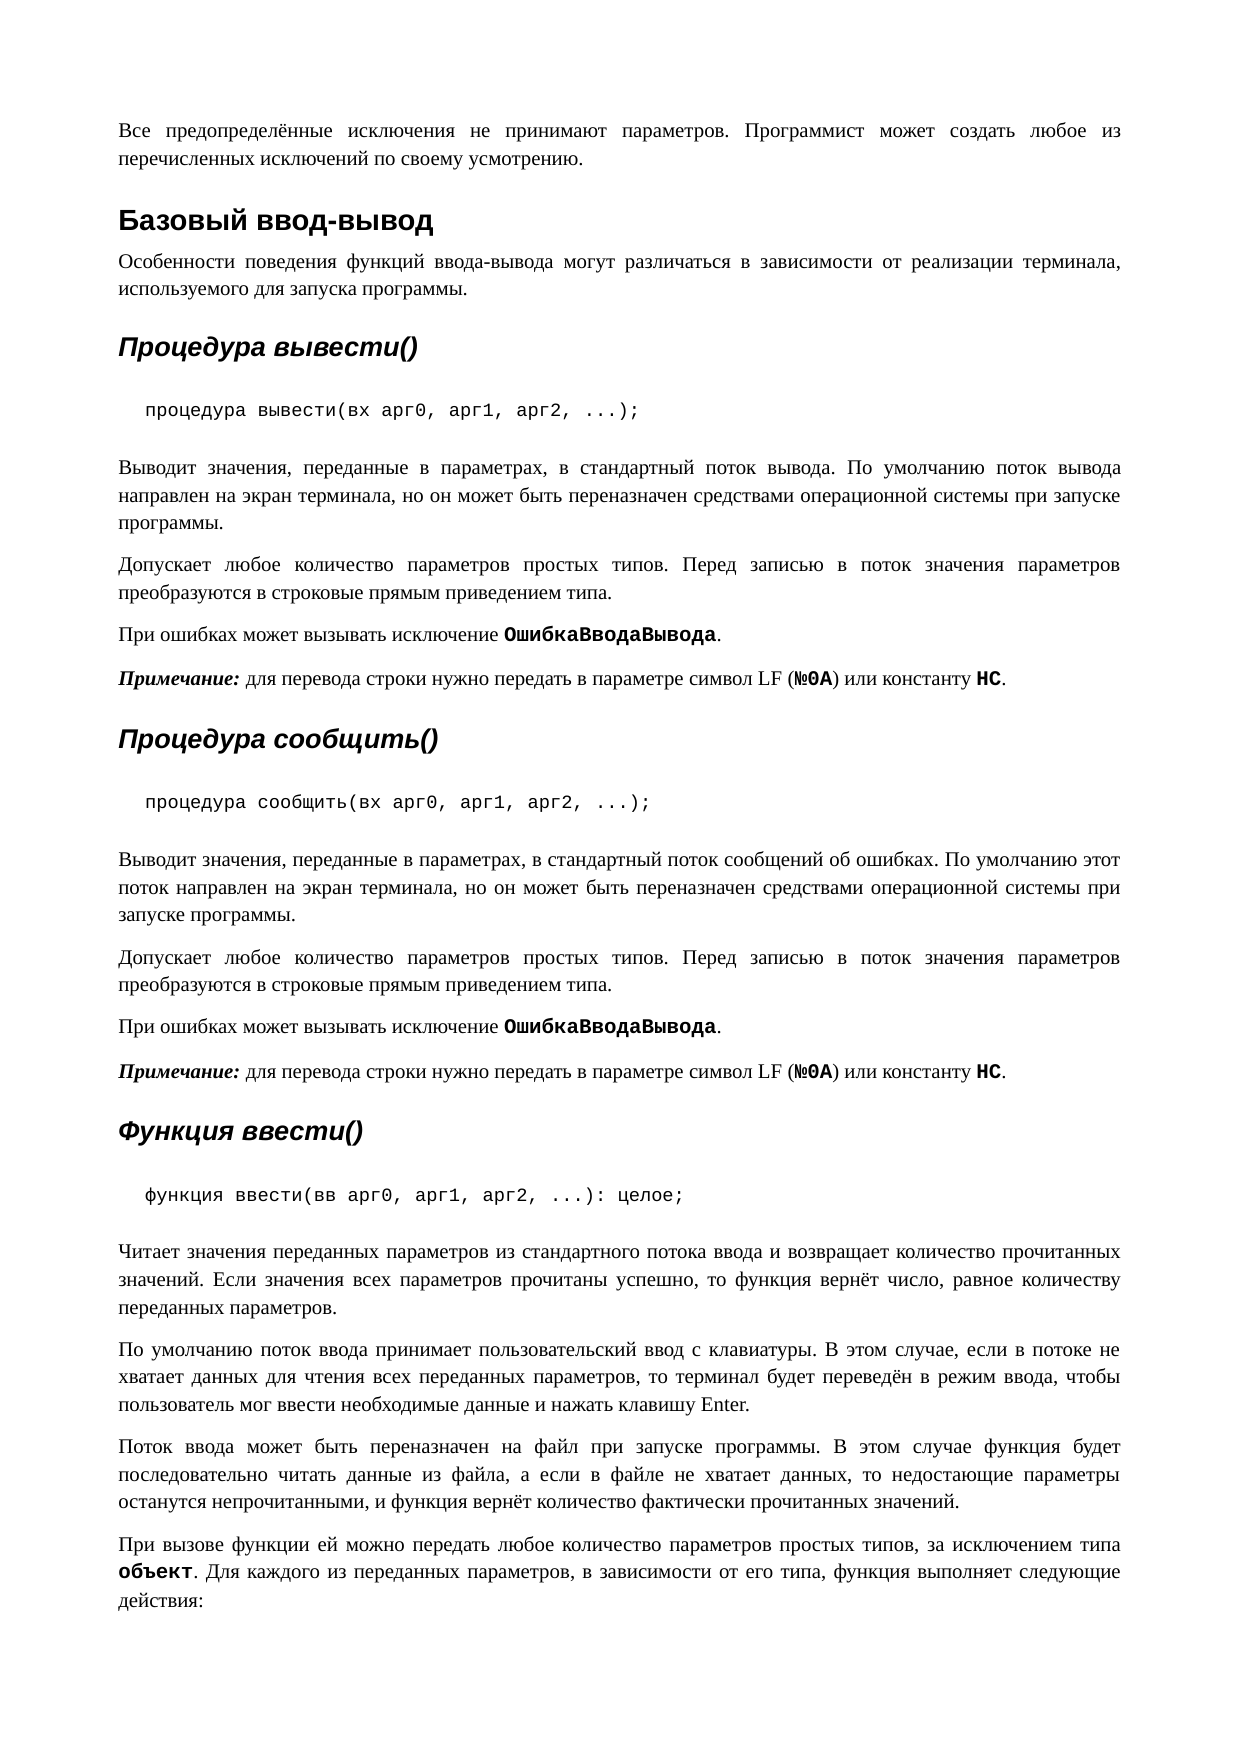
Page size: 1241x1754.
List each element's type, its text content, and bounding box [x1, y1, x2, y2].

text процедура сообщить(вх арг0, арг1, арг2, ...); [136, 784, 1104, 823]
text При ошибках может вызывать исключение ОшибкаВводаВывода. [118, 1014, 1122, 1040]
text процедура вывести(вх арг0, арг1, арг2, ...); [136, 392, 1104, 431]
text Особенности поведения функций ввода-вывода могут различаться в зависимости от реализации терминала, используемого для запуска программы. [118, 248, 1122, 300]
text Допускает любое количество параметров простых типов. Перед записью в поток значения параметров преобразуются в строковые прямым приведением типа. [118, 552, 1122, 604]
text Читает значения переданных параметров из стандартного потока ввода и возвращает количество прочитанных значений. Если значения всех параметров прочитаны успешно, то функция вернёт число, равное количеству переданных параметров. [118, 1239, 1122, 1319]
subtitle Функция ввести() [118, 1115, 1122, 1146]
text Выводит значения, переданные в параметрах, в стандартный поток сообщений об ошибках. По умолчанию этот поток направлен на экран терминала, но он может быть переназначен средствами операционной системы при запуске программы. [118, 847, 1122, 926]
text При ошибках может вызывать исключение ОшибкаВводаВывода. [118, 622, 1122, 648]
text Допускает любое количество параметров простых типов. Перед записью в поток значения параметров преобразуются в строковые прямым приведением типа. [118, 944, 1122, 996]
subtitle Базовый ввод-вывод [118, 202, 1122, 236]
text Все предопределённые исключения не принимают параметров. Программист может создать любое из перечисленных исключений по своему усмотрению. [118, 118, 1122, 170]
text Выводит значения, переданные в параметрах, в стандартный поток вывода. По умолчанию поток вывода направлен на экран терминала, но он может быть переназначен средствами операционной системы при запуске программы. [118, 455, 1122, 534]
text При вызове функции ей можно передать любое количество параметров простых типов, за исключением типа объект. Для каждого из переданных параметров, в зависимости от его типа, функция выполняет следующие действия: [118, 1532, 1122, 1612]
text Примечание: для перевода строки нужно передать в параметре символ LF (№0А) или константу НС. [118, 1058, 1122, 1084]
text функция ввести(вв арг0, арг1, арг2, ...): целое; [136, 1177, 1104, 1216]
text Поток ввода может быть переназначен на файл при запуске программы. В этом случае функция будет последовательно читать данные из файла, а если в файле не хватает данных, то недостающие параметры останутся непрочитанными, и функция вернёт количество фактически прочитанных значений. [118, 1434, 1122, 1513]
text Примечание: для перевода строки нужно передать в параметре символ LF (№0А) или константу НС. [118, 666, 1122, 692]
subtitle Процедура сообщить() [118, 723, 1122, 754]
text По умолчанию поток ввода принимает пользовательский ввод с клавиатуры. В этом случае, если в потоке не хватает данных для чтения всех переданных параметров, то терминал будет переведён в режим ввода, чтобы пользователь мог ввести необходимые данные и нажать клавишу Enter. [118, 1337, 1122, 1416]
subtitle Процедура вывести() [118, 331, 1122, 362]
